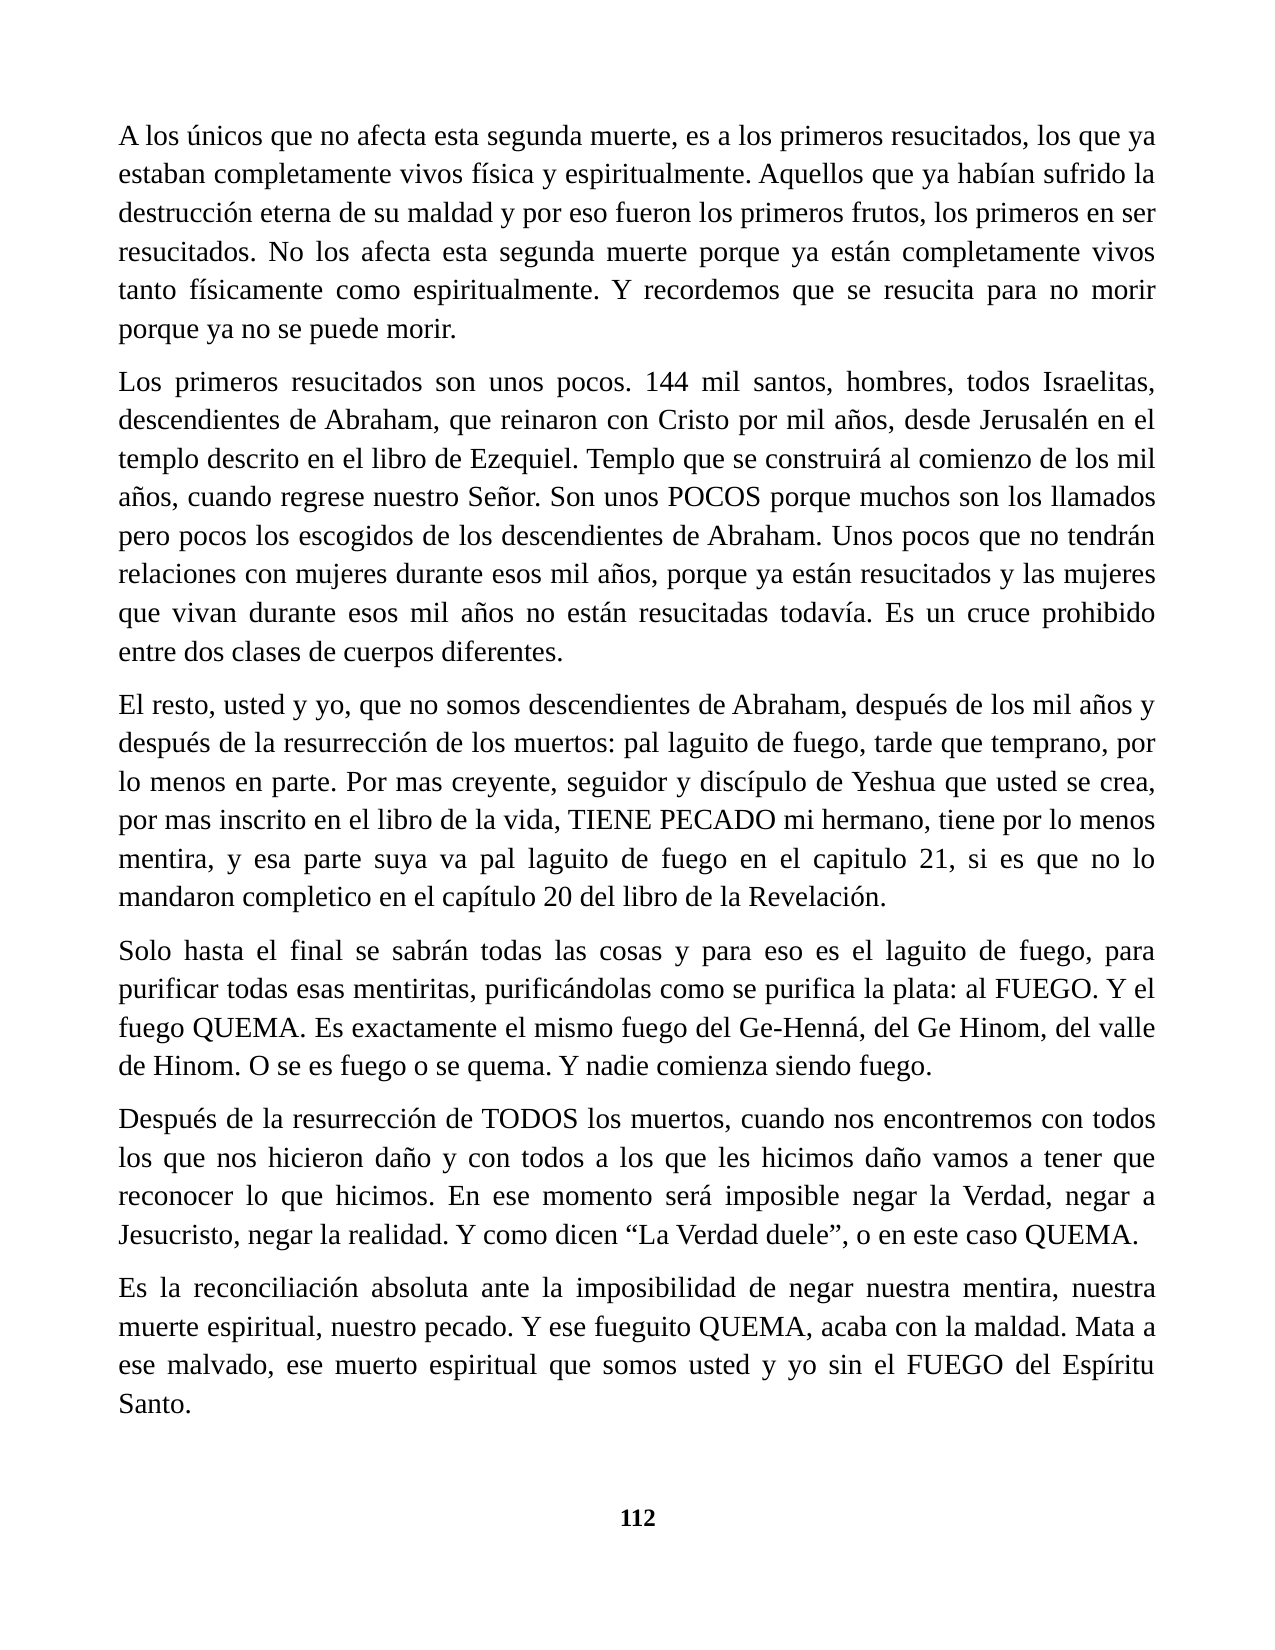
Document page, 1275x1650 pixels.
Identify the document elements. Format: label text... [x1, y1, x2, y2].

text Solo hasta el final se sabrán todas las cosas y para eso es el laguito de fuego, para purificar todas esas mentiritas, purificándolas como se purifica la plata: al FUEGO. Y el fuego QUEMA. Es exactamente el mismo fuego del Ge-Henná, del Ge Hinom, del valle de Hinom. O se es fuego o se quema. Y nadie comienza siendo fuego. [118, 933, 1157, 1082]
text A los únicos que no afecta esta segunda muerte, es a los primeros resucitados, los que ya estaban completamente vivos física y espiritualmente. Aquellos que ya habían sufrido la destrucción eterna de su maldad y por eso fueron los primeros frutos, los primeros en ser resucitados. No los afecta esta segunda muerte porque ya están completamente vivos tanto físicamente como espiritualmente. Y recordemos que se resucita para no morir porque ya no se puede morir. [118, 118, 1157, 344]
text El resto, usted y yo, que no somos descendientes de Abraham, después de los mil años y después de la resurrección de los muertos: pal laguito de fuego, tarde que temprano, por lo menos en parte. Por mas creyente, seguidor y discípulo de Yeshua que usted se crea, por mas inscrito en el libro de la vida, TIENE PECADO mi hermano, tiene por lo menos mentira, y esa parte suya va pal laguito de fuego en el capitulo 21, si es que no lo mandaron completico en el capítulo 20 del libro de la Revelación. [118, 687, 1157, 913]
text Después de la resurrección de TODOS los muertos, cuando nos encontremos con todos los que nos hicieron daño y con todos a los que les hicimos daño vamos a tener que reconocer lo que hicimos. En ese momento será imposible negar la Verdad, negar a Jesucristo, negar la realidad. Y como dicen “La Verdad duele”, o en este caso QUEMA. [118, 1101, 1157, 1251]
text Es la reconciliación absoluta ante la imposibilidad de negar nuestra mentira, nuestra muerte espiritual, nuestro pecado. Y ese fueguito QUEMA, acaba con la maldad. Mata a ese malvado, ese muerto espiritual que somos usted y yo sin el FUEGO del Espíritu Santo. [118, 1270, 1157, 1419]
text Los primeros resucitados son unos pocos. 144 mil santos, hombres, todos Israelitas, descendientes de Abraham, que reinaron con Cristo por mil años, desde Jerusalén en el templo descrito en el libro de Ezequiel. Templo que se construirá al comienzo de los mil años, cuando regrese nuestro Señor. Son unos POCOS porque muchos son los llamados pero pocos los escogidos de los descendientes de Abraham. Unos pocos que no tendrán relaciones con mujeres durante esos mil años, porque ya están resucitados y las mujeres que vivan durante esos mil años no están resucitadas todavía. Es un cruce prohibido entre dos clases de cuerpos diferentes. [118, 364, 1157, 667]
